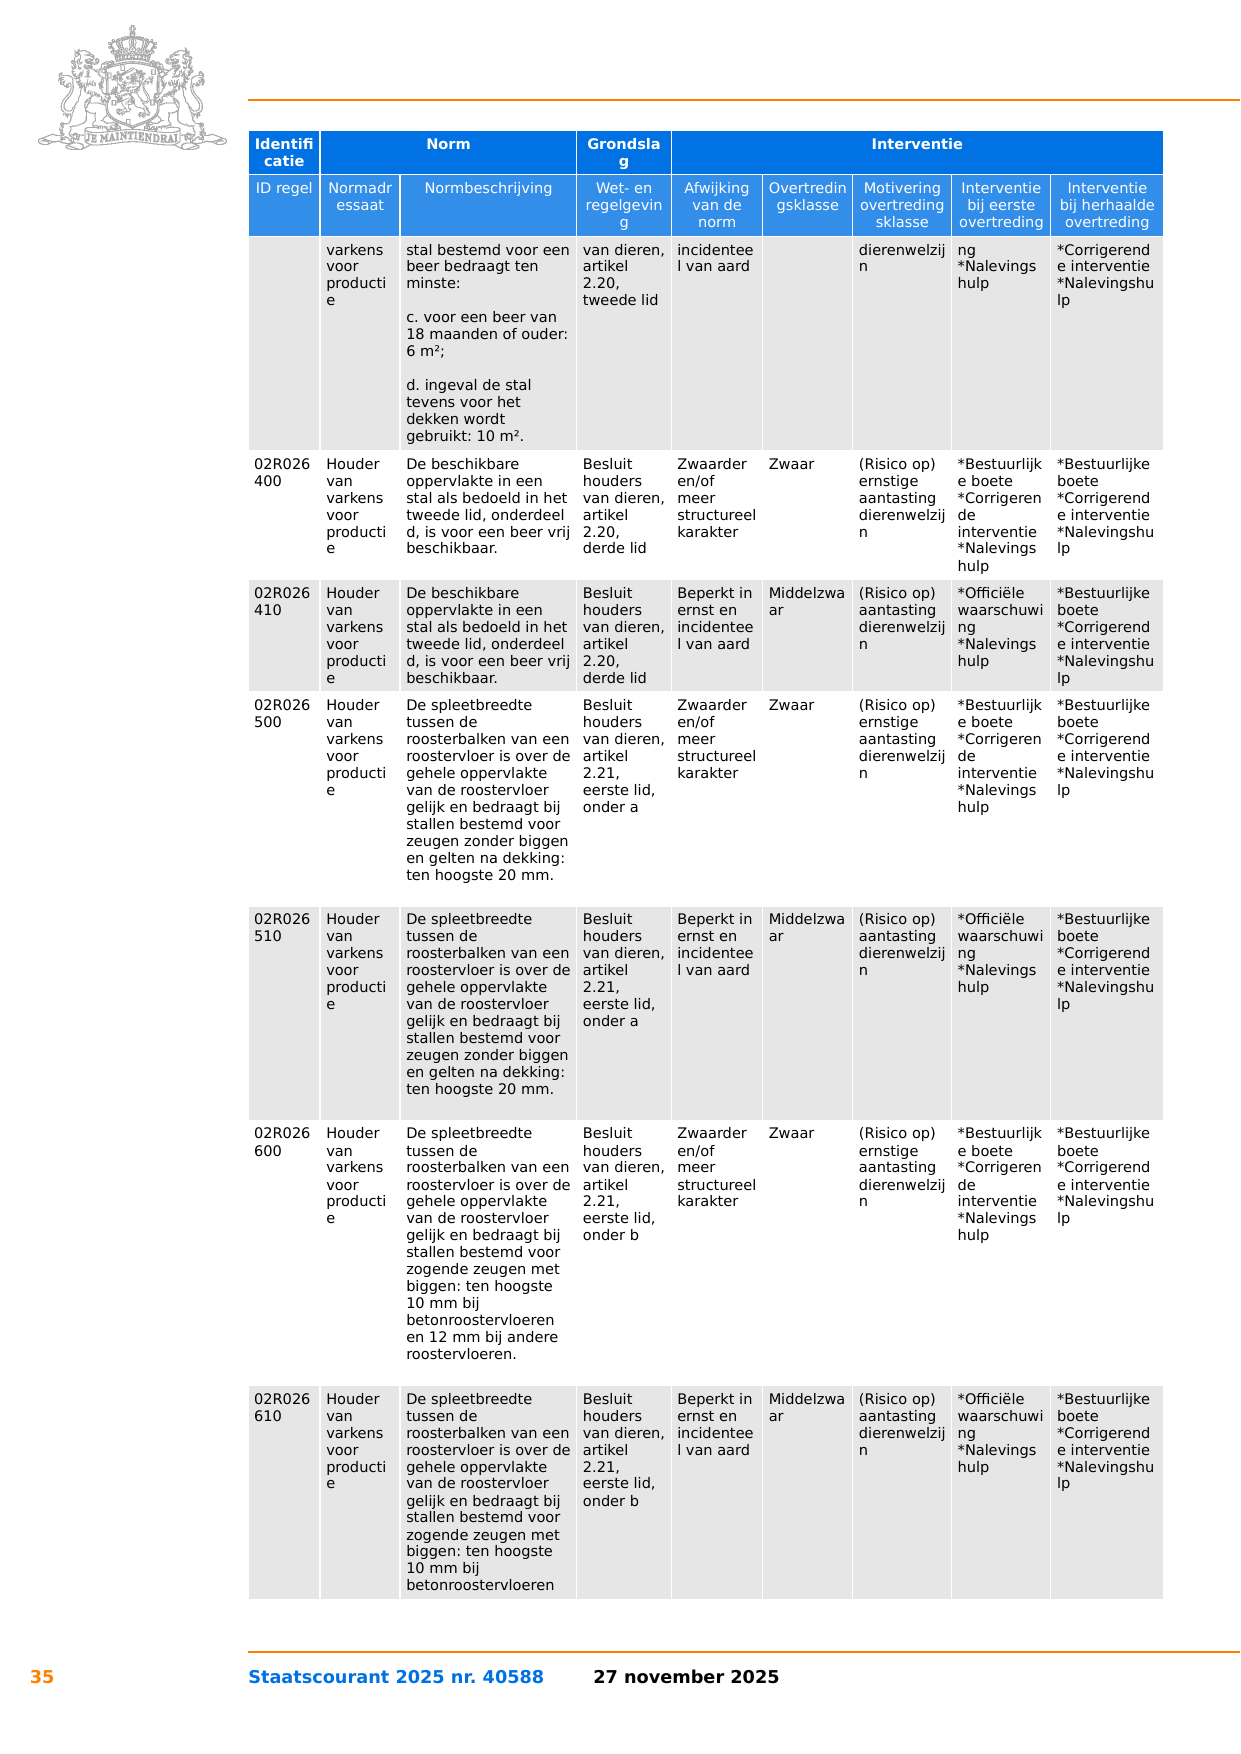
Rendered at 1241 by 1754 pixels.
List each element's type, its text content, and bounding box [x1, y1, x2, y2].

table_cell incidenteel van aard [672, 237, 762, 450]
table_cell Middelzwaar [763, 907, 852, 1120]
table_cell Besluit houders van dieren, artikel 2.20, derde lid [577, 580, 671, 691]
table_cell Normbeschrijving [401, 175, 576, 236]
table_header Interventie [672, 131, 1163, 174]
table_cell Houder van varkens voor productie [321, 1386, 399, 1599]
table_cell van dieren, artikel 2.20, tweede lid [577, 237, 671, 450]
table_cell (Risico op) ernstige aantasting dierenwelzijn [853, 1121, 951, 1385]
table_cell Afwijking van de norm [672, 175, 762, 236]
table_cell Houder van varkens voor productie [321, 693, 399, 906]
table_cell Wet- en regelgeving [577, 175, 671, 236]
table_cell Besluit houders van dieren, artikel 2.20, derde lid [577, 451, 671, 579]
table_cell De beschikbare oppervlakte in een stal als bedoeld in het tweede lid, onderdeel d, is voor een beer vrij beschikbaar. [401, 451, 576, 579]
table_cell Houder van varkens voor productie [321, 451, 399, 579]
table_cell *Officiële waarschuwing *Nalevingshulp [952, 1386, 1050, 1599]
table_cell Middelzwaar [763, 580, 852, 691]
table_cell [249, 237, 319, 450]
table_cell Zwaarder en/of meer structureel karakter [672, 451, 762, 579]
table_cell *Bestuurlijke boete *Corrigerende interventie *Nalevingshulp [952, 1121, 1050, 1385]
table_cell Besluit houders van dieren, artikel 2.21, eerste lid, onder b [577, 1386, 671, 1599]
table_cell (Risico op) ernstige aantasting dierenwelzijn [853, 451, 951, 579]
table_cell De spleetbreedte tussen de roosterbalken van een roostervloer is over de gehele oppervlakte van de roostervloer gelijk en bedraagt bij stallen bestemd voor zeugen zonder biggen en gelten na dekking: ten hoogste 20 mm. [401, 907, 576, 1120]
table_cell Houder van varkens voor productie [321, 907, 399, 1120]
table_cell 02R026500 [249, 693, 319, 906]
table_cell Zwaarder en/of meer structureel karakter [672, 1121, 762, 1385]
table_cell *Bestuurlijke boete *Corrigerende interventie *Nalevingshulp [952, 451, 1050, 579]
table_cell *Officiële waarschuwing *Nalevingshulp [952, 907, 1050, 1120]
table_cell Houder van varkens voor productie [321, 580, 399, 691]
table_cell stal bestemd voor een beer bedraagt ten minste: c. voor een beer van 18 maanden of ouder: 6 m²; d. ingeval de stal tevens voor het dekken wordt gebruikt: 10 m². [401, 237, 576, 450]
table_cell (Risico op) aantasting dierenwelzijn [853, 907, 951, 1120]
table_cell Zwaar [763, 693, 852, 906]
table_cell *Bestuurlijke boete *Corrigerende interventie *Nalevingshulp [952, 693, 1050, 906]
table_cell *Bestuurlijke boete *Corrigerende interventie *Nalevingshulp [1051, 451, 1163, 579]
table_cell De spleetbreedte tussen de roosterbalken van een roostervloer is over de gehele oppervlakte van de roostervloer gelijk en bedraagt bij stallen bestemd voor zeugen zonder biggen en gelten na dekking: ten hoogste 20 mm. [401, 693, 576, 906]
table_cell ng *Nalevingshulp [952, 237, 1050, 450]
table_cell *Bestuurlijke boete *Corrigerende interventie *Nalevingshulp [1051, 907, 1163, 1120]
table_cell *Bestuurlijke boete *Corrigerende interventie *Nalevingshulp [1051, 580, 1163, 691]
table_cell Besluit houders van dieren, artikel 2.21, eerste lid, onder b [577, 1121, 671, 1385]
table_cell Interventie bij eerste overtreding [952, 175, 1050, 236]
picture [38, 25, 227, 150]
table_cell dierenwelzijn [853, 237, 951, 450]
table_cell De beschikbare oppervlakte in een stal als bedoeld in het tweede lid, onderdeel d, is voor een beer vrij beschikbaar. [401, 580, 576, 691]
table_cell Beperkt in ernst en incidenteel van aard [672, 580, 762, 691]
table_cell 02R026610 [249, 1386, 319, 1599]
table_cell Overtredingsklasse [763, 175, 852, 236]
table_cell (Risico op) ernstige aantasting dierenwelzijn [853, 693, 951, 906]
table_cell (Risico op) aantasting dierenwelzijn [853, 580, 951, 691]
table_cell *Bestuurlijke boete *Corrigerende interventie *Nalevingshulp [1051, 693, 1163, 906]
table_cell Zwaar [763, 451, 852, 579]
table_cell *Corrigerende interventie *Nalevingshulp [1051, 237, 1163, 450]
table_header Grondslag [577, 131, 671, 174]
table_cell varkens voor productie [321, 237, 399, 450]
table_cell 02R026510 [249, 907, 319, 1120]
table_cell Beperkt in ernst en incidenteel van aard [672, 1386, 762, 1599]
table_cell *Officiële waarschuwing *Nalevingshulp [952, 580, 1050, 691]
table_cell ID regel [249, 175, 319, 236]
table_cell Beperkt in ernst en incidenteel van aard [672, 907, 762, 1120]
table_cell 02R026400 [249, 451, 319, 579]
table_cell [763, 237, 852, 450]
table_cell *Bestuurlijke boete *Corrigerende interventie *Nalevingshulp [1051, 1121, 1163, 1385]
table_header Norm [321, 131, 576, 174]
table_cell De spleetbreedte tussen de roosterbalken van een roostervloer is over de gehele oppervlakte van de roostervloer gelijk en bedraagt bij stallen bestemd voor zogende zeugen met biggen: ten hoogste 10 mm bij betonroostervloeren en 12 mm bij andere roostervloeren. [401, 1121, 576, 1385]
table_cell Besluit houders van dieren, artikel 2.21, eerste lid, onder a [577, 693, 671, 906]
table_cell Zwaarder en/of meer structureel karakter [672, 693, 762, 906]
table_cell De spleetbreedte tussen de roosterbalken van een roostervloer is over de gehele oppervlakte van de roostervloer gelijk en bedraagt bij stallen bestemd voor zogende zeugen met biggen: ten hoogste 10 mm bij betonroostervloeren [401, 1386, 576, 1599]
table_cell Normadressaat [321, 175, 399, 236]
table_cell Interventie bij herhaalde overtreding [1051, 175, 1163, 236]
table_cell *Bestuurlijke boete *Corrigerende interventie *Nalevingshulp [1051, 1386, 1163, 1599]
table_cell 02R026600 [249, 1121, 319, 1385]
table_cell Motivering overtredingsklasse [853, 175, 951, 236]
table_cell Besluit houders van dieren, artikel 2.21, eerste lid, onder a [577, 907, 671, 1120]
table_cell Houder van varkens voor productie [321, 1121, 399, 1385]
table_header Identificatie [249, 131, 319, 174]
table_cell (Risico op) aantasting dierenwelzijn [853, 1386, 951, 1599]
table_cell Zwaar [763, 1121, 852, 1385]
table_cell Middelzwaar [763, 1386, 852, 1599]
table_cell 02R026410 [249, 580, 319, 691]
